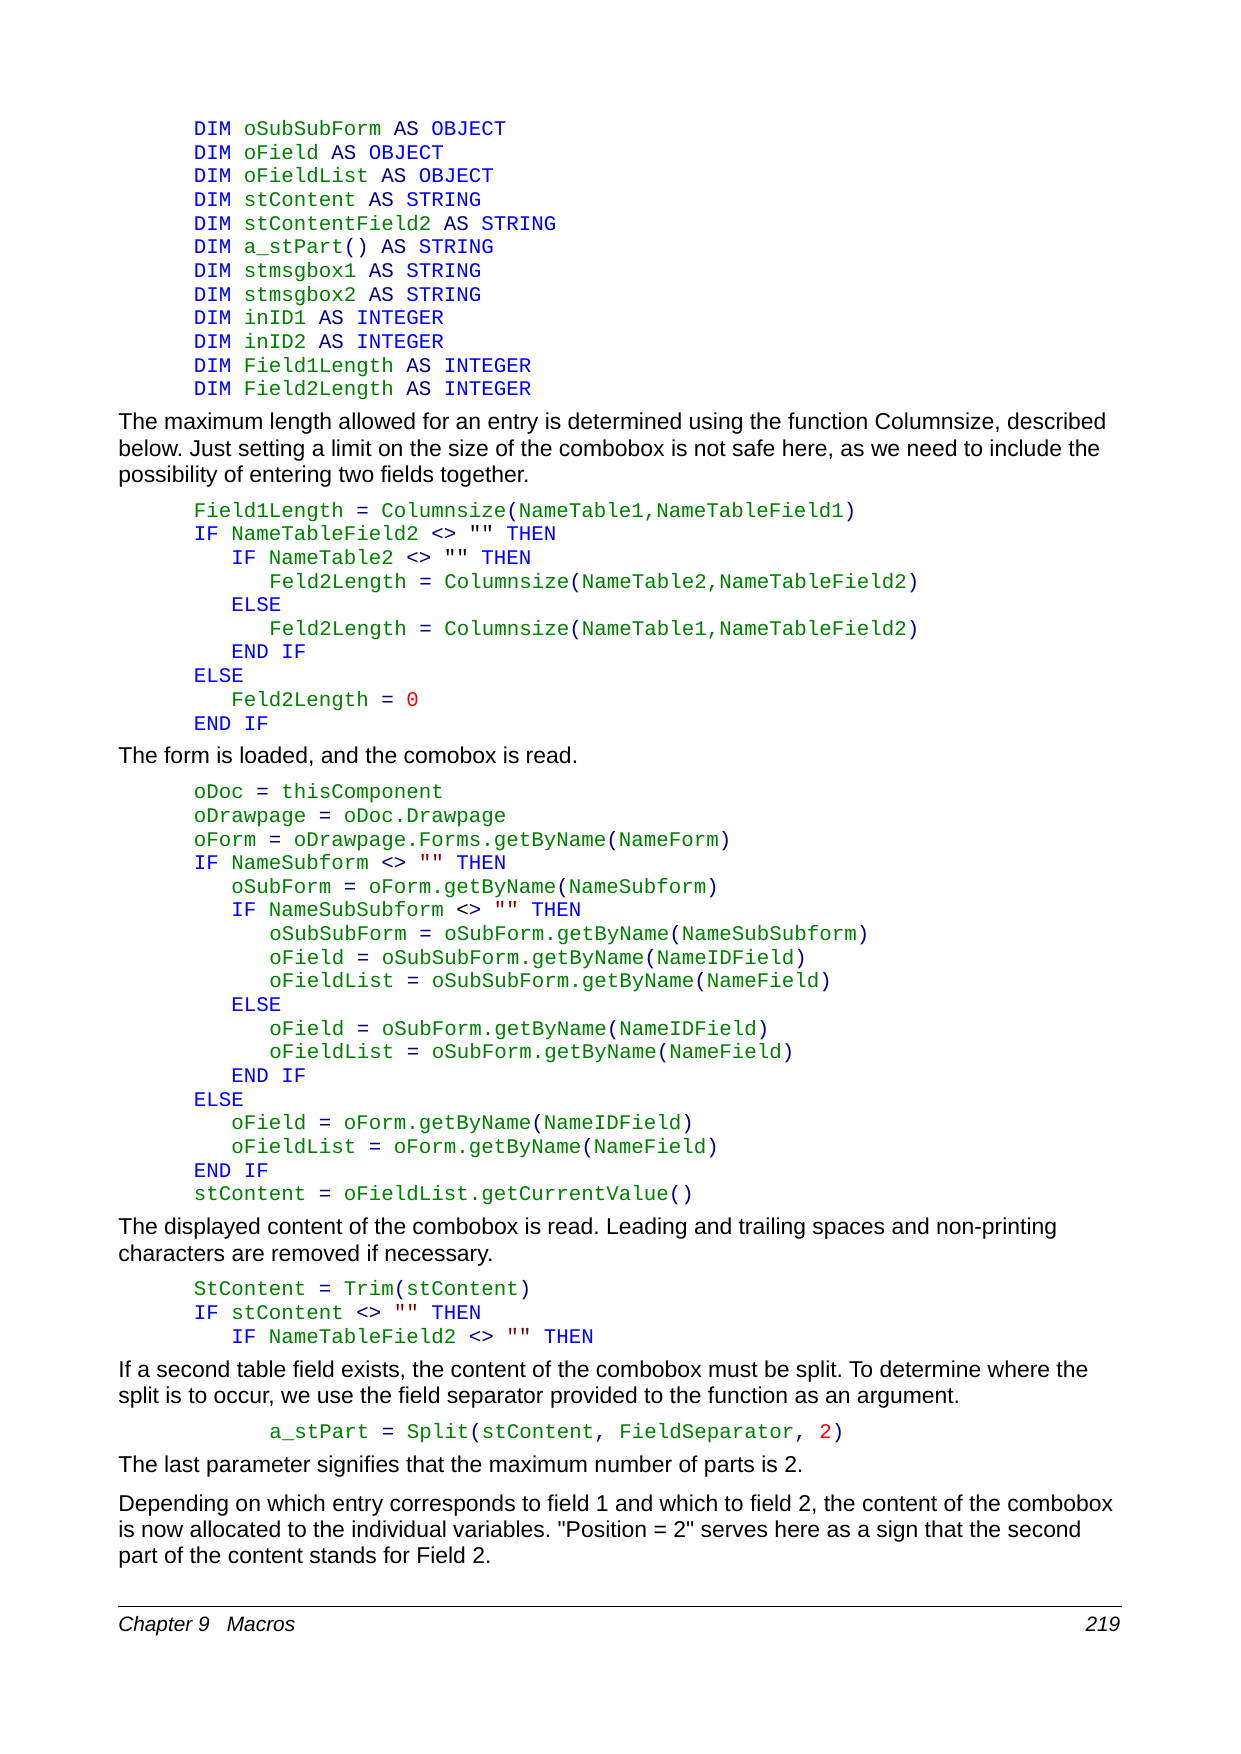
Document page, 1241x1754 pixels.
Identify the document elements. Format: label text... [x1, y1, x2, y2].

text Feld2Length = Columnsize(NameTable2,NameTableField2) [156, 571, 1122, 594]
text DIM inID2 AS INTEGER [156, 331, 1122, 354]
text oField = oSubSubForm.getByName(NameIDField) [156, 947, 1122, 970]
text oField = oForm.getByName(NameIDField) [156, 1112, 1122, 1136]
text IF NameTable2 <> "" THEN [156, 547, 1122, 571]
text oField = oSubForm.getByName(NameIDField) [156, 1018, 1122, 1041]
text IF NameTableField2 <> "" THEN [156, 523, 1122, 547]
text Feld2Length = 0 [156, 689, 1122, 712]
text ELSE [156, 1089, 1122, 1112]
text The form is loaded, and the comobox is read. [118, 742, 1122, 769]
text DIM stContent AS STRING [156, 189, 1122, 213]
text If a second table field exists, the content of the combobox must be split. To determine where the split is to occur, we use the field separator provided to the function as an argument. [118, 1356, 1122, 1408]
text DIM stmsgbox1 AS STRING [156, 260, 1122, 284]
text oSubForm = oForm.getByName(NameSubform) [156, 876, 1122, 899]
text oForm = oDrawpage.Forms.getByName(NameForm) [156, 828, 1122, 852]
text DIM inID1 AS INTEGER [156, 307, 1122, 331]
text The displayed content of the combobox is read. Leading and trailing spaces and non-printing characters are removed if necessary. [118, 1213, 1122, 1266]
text ELSE [156, 994, 1122, 1018]
text END IF [156, 1159, 1122, 1183]
text IF NameSubSubform <> "" THEN [156, 899, 1122, 923]
text IF NameTableField2 <> "" THEN [156, 1326, 1122, 1349]
text ELSE [156, 665, 1122, 689]
text DIM oSubSubForm AS OBJECT [156, 118, 1122, 142]
text DIM Field2Length AS INTEGER [156, 378, 1122, 402]
text DIM stmsgbox2 AS STRING [156, 284, 1122, 307]
text DIM stContentField2 AS STRING [156, 213, 1122, 236]
text a_stPart = Split(stContent, FieldSeparator, 2) [156, 1421, 1122, 1444]
text END IF [156, 1065, 1122, 1089]
text oFieldList = oForm.getByName(NameField) [156, 1136, 1122, 1159]
text oFieldList = oSubSubForm.getByName(NameField) [156, 970, 1122, 994]
text IF stContent <> "" THEN [156, 1302, 1122, 1326]
text DIM a_stPart() AS STRING [156, 236, 1122, 260]
text oDoc = thisComponent [156, 781, 1122, 805]
text The last parameter signifies that the maximum number of parts is 2. [118, 1451, 1122, 1477]
text END IF [156, 642, 1122, 665]
text DIM Field1Length AS INTEGER [156, 354, 1122, 378]
text StContent = Trim(stContent) [156, 1278, 1122, 1302]
text IF NameSubform <> "" THEN [156, 852, 1122, 876]
text END IF [156, 712, 1122, 736]
text The maximum length allowed for an entry is determined using the function Columnsize, described below. Just setting a limit on the size of the combobox is not safe here, as we need to include the possibility of entering two fields together. [118, 408, 1122, 487]
text ELSE [156, 594, 1122, 618]
text DIM oFieldList AS OBJECT [156, 165, 1122, 189]
text oFieldList = oSubForm.getByName(NameField) [156, 1041, 1122, 1065]
text stContent = oFieldList.getCurrentValue() [156, 1183, 1122, 1207]
text oDrawpage = oDoc.Drawpage [156, 805, 1122, 828]
text Depending on which entry corresponds to field 1 and which to field 2, the content of the combobox is now allocated to the individual variables. "Position = 2" serves here as a sign that the second part of the content stands for Field 2. [118, 1489, 1122, 1568]
text DIM oField AS OBJECT [156, 142, 1122, 165]
text Feld2Length = Columnsize(NameTable1,NameTableField2) [156, 618, 1122, 642]
text Field1Length = Columnsize(NameTable1,NameTableField1) [156, 500, 1122, 523]
text oSubSubForm = oSubForm.getByName(NameSubSubform) [156, 923, 1122, 947]
